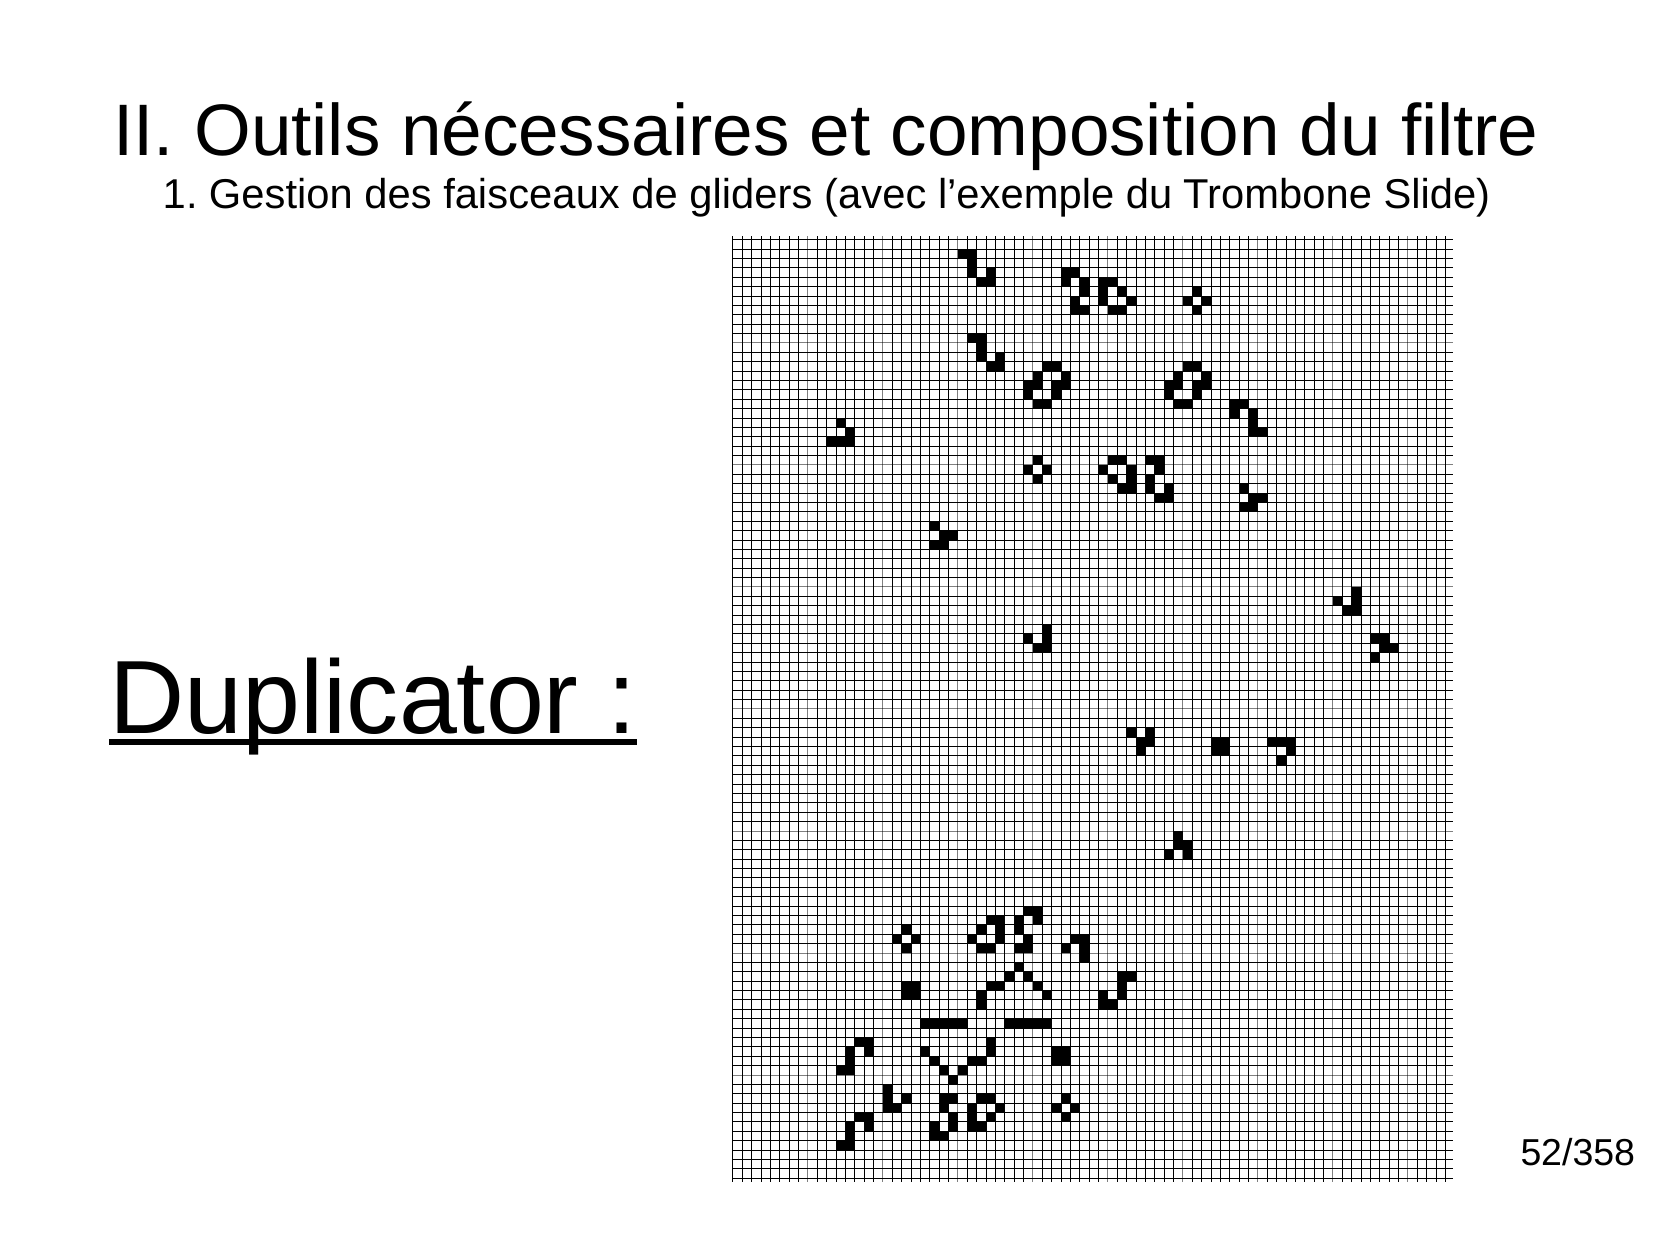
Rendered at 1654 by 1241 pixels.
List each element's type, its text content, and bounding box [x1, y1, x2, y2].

picture [732, 236, 1453, 1182]
title II. Outils nécessaires et composition du filtre 1. Gestion des faisceaux de gliders (avec l’exemple du Trombone Slide) [82, 49, 1571, 257]
text_box <number>/358 [1505, 1124, 1654, 1182]
text_box Duplicator : [94, 631, 652, 763]
